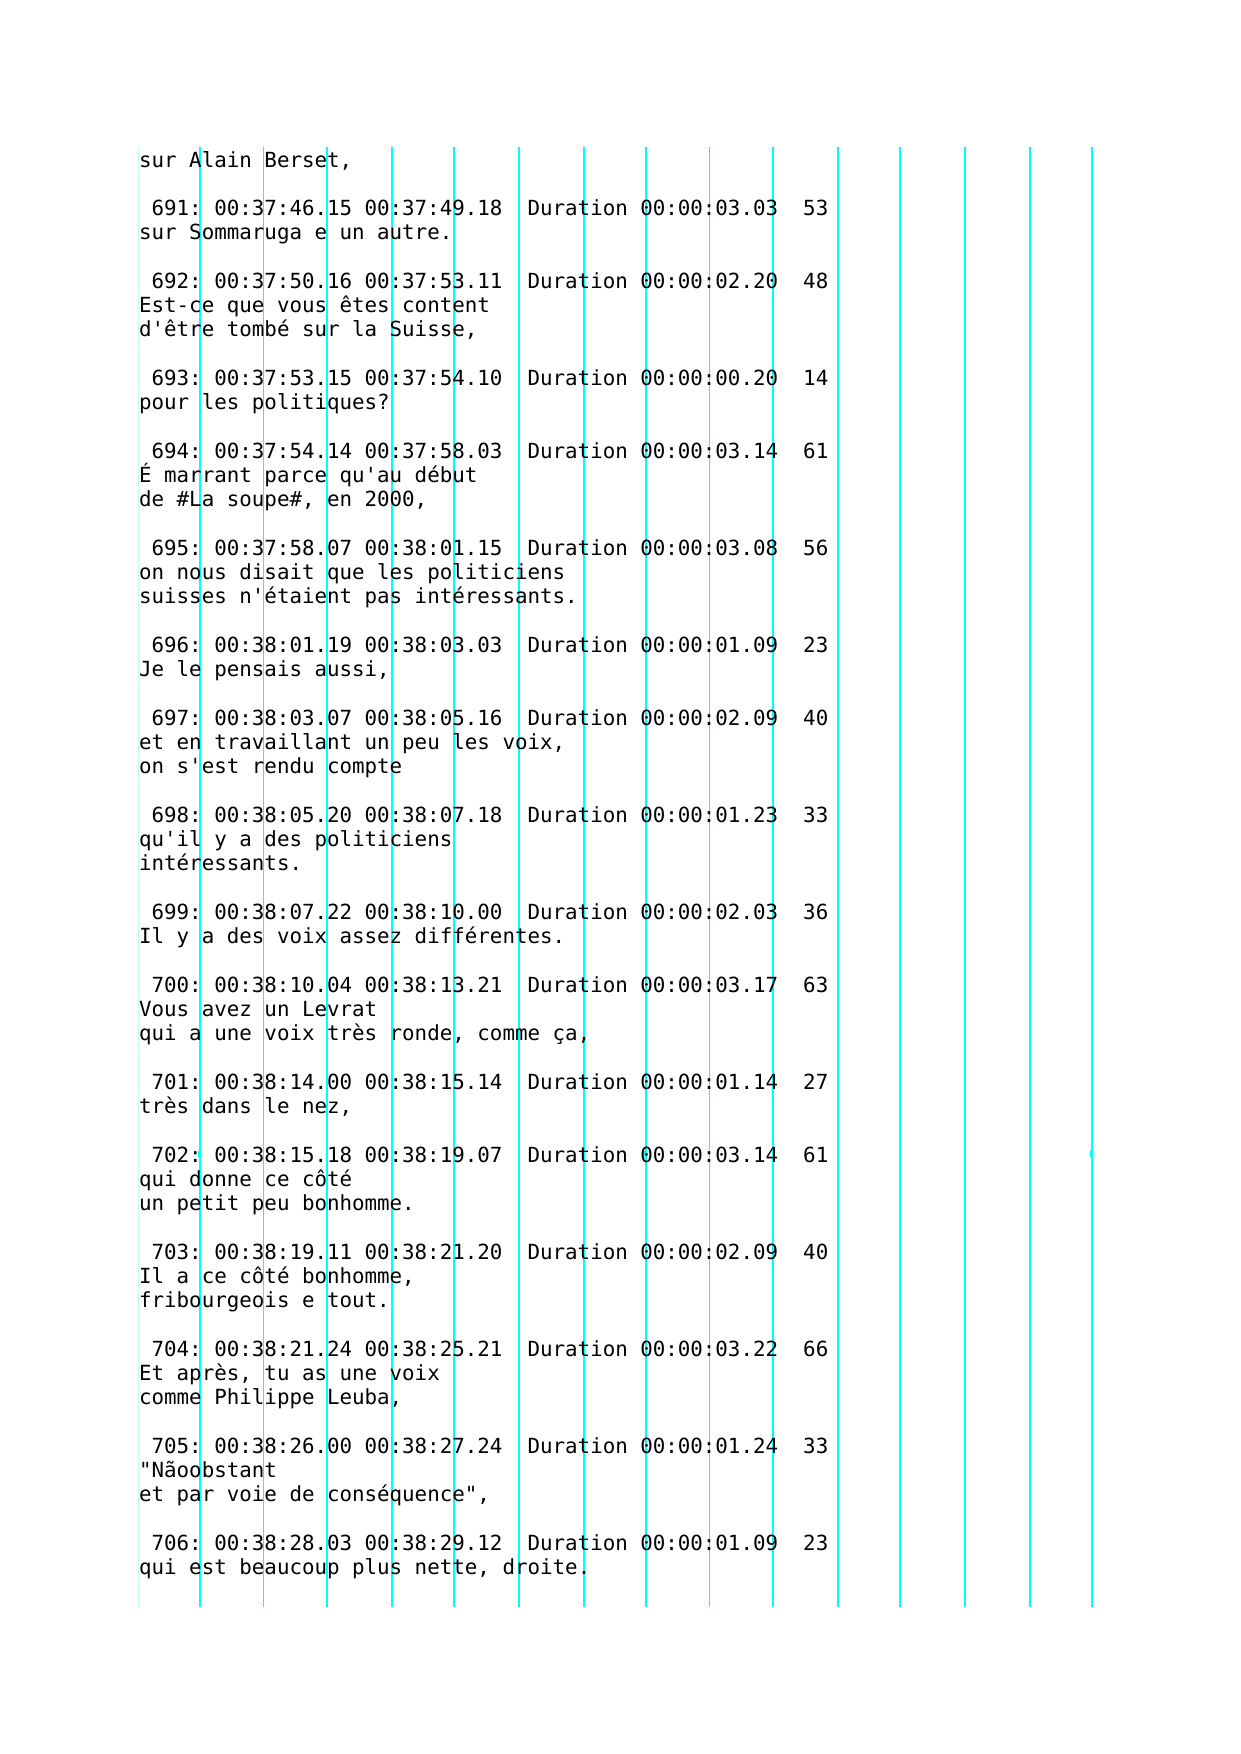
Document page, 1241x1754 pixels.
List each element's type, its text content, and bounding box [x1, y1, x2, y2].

text 702: 00:38:15.18 00:38:19.07 Duration 00:00:03.14 61 [139, 1143, 1101, 1167]
text Il a ce côté bonhomme, [139, 1264, 1101, 1288]
text 703: 00:38:19.11 00:38:21.20 Duration 00:00:02.09 40 [139, 1240, 1101, 1264]
text un petit peu bonhomme. [139, 1191, 1101, 1216]
text on nous disait que les politiciens [139, 560, 1101, 584]
text on s'est rendu compte [139, 754, 1101, 779]
text 697: 00:38:03.07 00:38:05.16 Duration 00:00:02.09 40 [139, 706, 1101, 730]
text et en travaillant un peu les voix, [139, 730, 1101, 754]
text pour les politiques? [139, 390, 1101, 414]
text qui a une voix très ronde, comme ça, [139, 1021, 1101, 1046]
text intéressants. [139, 851, 1101, 876]
text qu'il y a des politiciens [139, 827, 1101, 851]
text 691: 00:37:46.15 00:37:49.18 Duration 00:00:03.03 53 [139, 196, 1101, 220]
text 704: 00:38:21.24 00:38:25.21 Duration 00:00:03.22 66 [139, 1337, 1101, 1361]
text Et après, tu as une voix [139, 1361, 1101, 1385]
text sur Alain Berset, [139, 148, 1101, 172]
text 696: 00:38:01.19 00:38:03.03 Duration 00:00:01.09 23 [139, 633, 1101, 657]
text Il y a des voix assez différentes. [139, 924, 1101, 948]
text comme Philippe Leuba, [139, 1385, 1101, 1410]
text É marrant parce qu'au début [139, 463, 1101, 487]
text de #La soupe#, en 2000, [139, 487, 1101, 512]
text "Nãoobstant [139, 1458, 1101, 1482]
text 701: 00:38:14.00 00:38:15.14 Duration 00:00:01.14 27 [139, 1070, 1101, 1094]
text 705: 00:38:26.00 00:38:27.24 Duration 00:00:01.24 33 [139, 1434, 1101, 1458]
text 700: 00:38:10.04 00:38:13.21 Duration 00:00:03.17 63 [139, 973, 1101, 997]
text 692: 00:37:50.16 00:37:53.11 Duration 00:00:02.20 48 [139, 269, 1101, 293]
text 694: 00:37:54.14 00:37:58.03 Duration 00:00:03.14 61 [139, 439, 1101, 463]
text 695: 00:37:58.07 00:38:01.15 Duration 00:00:03.08 56 [139, 536, 1101, 560]
picture [138, 147, 1102, 1607]
text 693: 00:37:53.15 00:37:54.10 Duration 00:00:00.20 14 [139, 366, 1101, 390]
text 706: 00:38:28.03 00:38:29.12 Duration 00:00:01.09 23 [139, 1531, 1101, 1555]
text Est-ce que vous êtes content [139, 293, 1101, 317]
text suisses n'étaient pas intéressants. [139, 584, 1101, 609]
text Je le pensais aussi, [139, 657, 1101, 682]
text très dans le nez, [139, 1094, 1101, 1118]
text Vous avez un Levrat [139, 997, 1101, 1021]
text qui donne ce côté [139, 1167, 1101, 1191]
text d'être tombé sur la Suisse, [139, 317, 1101, 342]
text 699: 00:38:07.22 00:38:10.00 Duration 00:00:02.03 36 [139, 900, 1101, 924]
text 698: 00:38:05.20 00:38:07.18 Duration 00:00:01.23 33 [139, 803, 1101, 827]
text sur Sommaruga e un autre. [139, 220, 1101, 245]
text qui est beaucoup plus nette, droite. [139, 1555, 1101, 1579]
text et par voie de conséquence", [139, 1482, 1101, 1507]
text fribourgeois e tout. [139, 1288, 1101, 1313]
